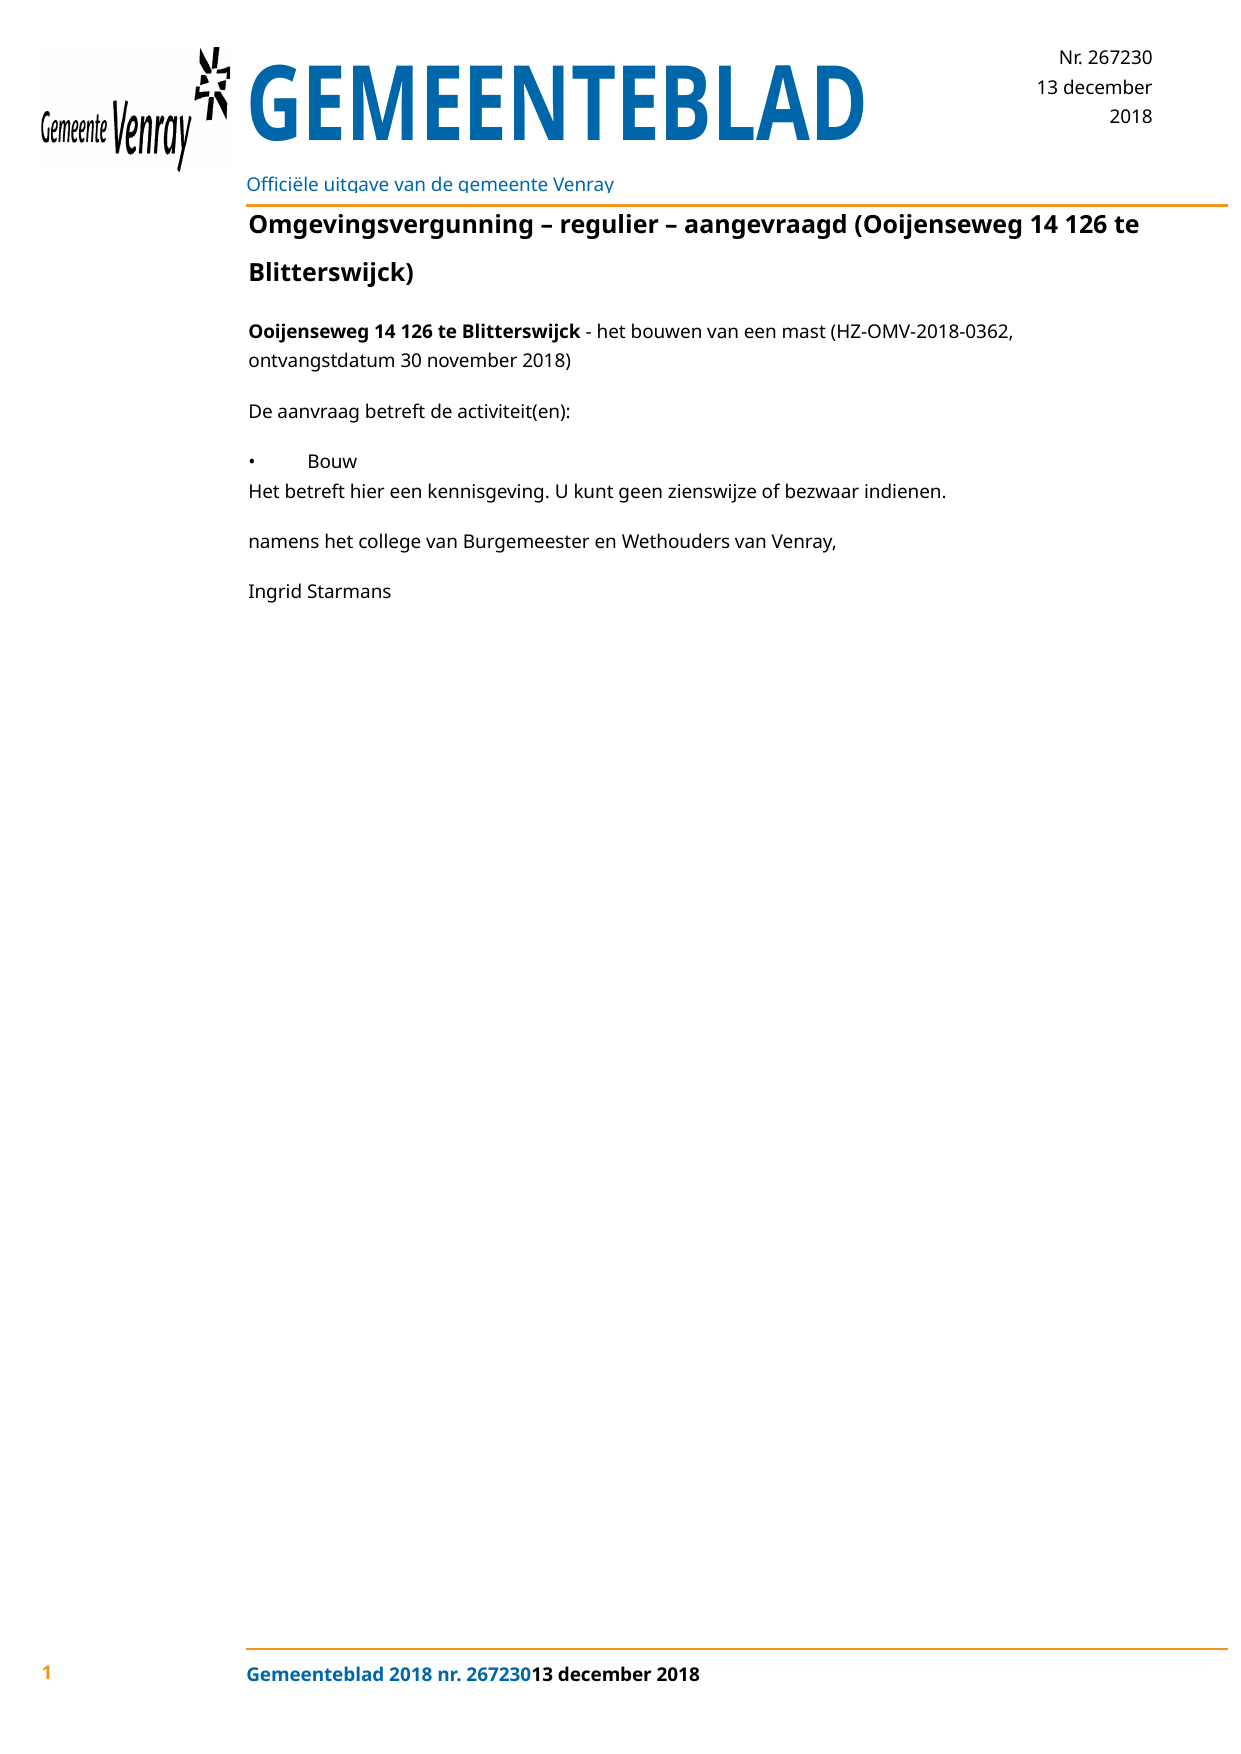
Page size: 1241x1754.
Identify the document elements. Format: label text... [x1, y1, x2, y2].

text De aanvraag betreft de activiteit(en): [248, 398, 1152, 424]
picture [41, 47, 231, 172]
text Ingrid Starmans [248, 579, 1152, 604]
text Omgevingsvergunning – regulier – aangevraagd (Ooijenseweg 14 126 te Blitterswijck) [248, 207, 1152, 288]
text namens het college van Burgemeester en Wethouders van Venray, [248, 528, 1152, 554]
text Ooijenseweg 14 126 te Blitterswijck - het bouwen van een mast (HZ-OMV-2018-0362, ontvangstdatum 30 november 2018) [248, 318, 1152, 373]
list Bouw [248, 448, 1152, 474]
text Het betreft hier een kennisgeving. U kunt geen zienswijze of bezwaar indienen. [248, 478, 1152, 504]
